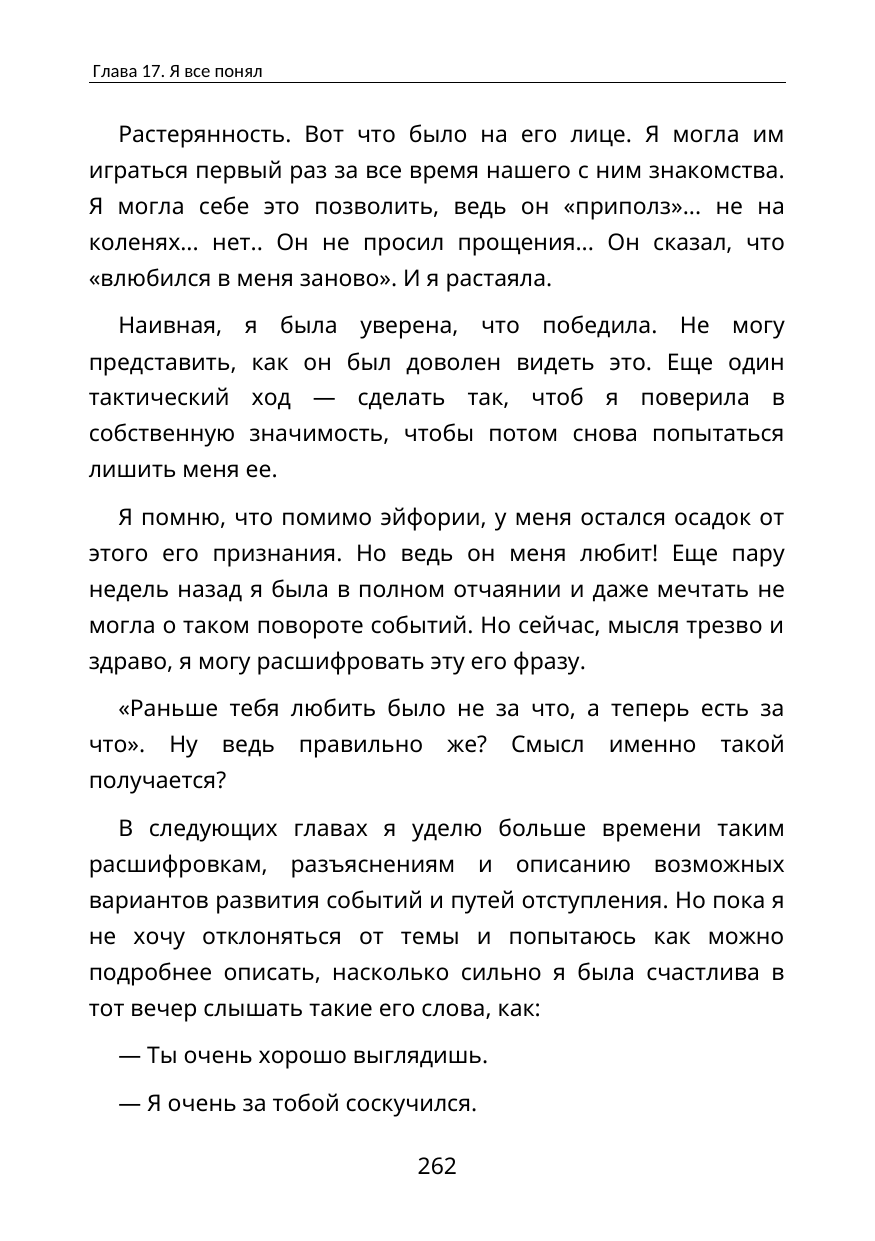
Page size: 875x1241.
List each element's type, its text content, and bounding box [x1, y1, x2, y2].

text Наивная, я была уверена, что победила. Не могу представить, как он был доволен видеть это. Еще один тактический ход — сделать так, чтоб я поверила в собственную значимость, чтобы потом снова попытаться лишить меня ее. [88, 309, 786, 484]
text Растерянность. Вот что было на его лице. Я могла им играться первый раз за все время нашего с ним знакомства. Я могла себе это позволить, ведь он «приполз»... не на коленях... нет.. Он не просил прощения... Он сказал, что «влюбился в меня заново». И я растаяла. [88, 118, 786, 293]
text В следующих главах я уделю больше времени таким расшифровкам, разъяснениям и описанию возможных вариантов развития событий и путей отступления. Но пока я не хочу отклоняться от темы и попытаюсь как можно подробнее описать, насколько сильно я была счастлива в тот вечер слышать такие его слова, как: [88, 812, 786, 1023]
text — Я очень за тобой соскучился. [88, 1087, 786, 1118]
text Я помню, что помимо эйфории, у меня остался осадок от этого его признания. Но ведь он меня любит! Еще пару недель назад я была в полном отчаянии и даже мечтать не могла о таком повороте событий. Но сейчас, мысля трезво и здраво, я могу расшифровать эту его фразу. [88, 501, 786, 676]
text «Раньше тебя любить было не за что, а теперь есть за что». Ну ведь правильно же? Смысл именно такой получается? [88, 692, 786, 796]
text — Ты очень хорошо выглядишь. [88, 1039, 786, 1071]
